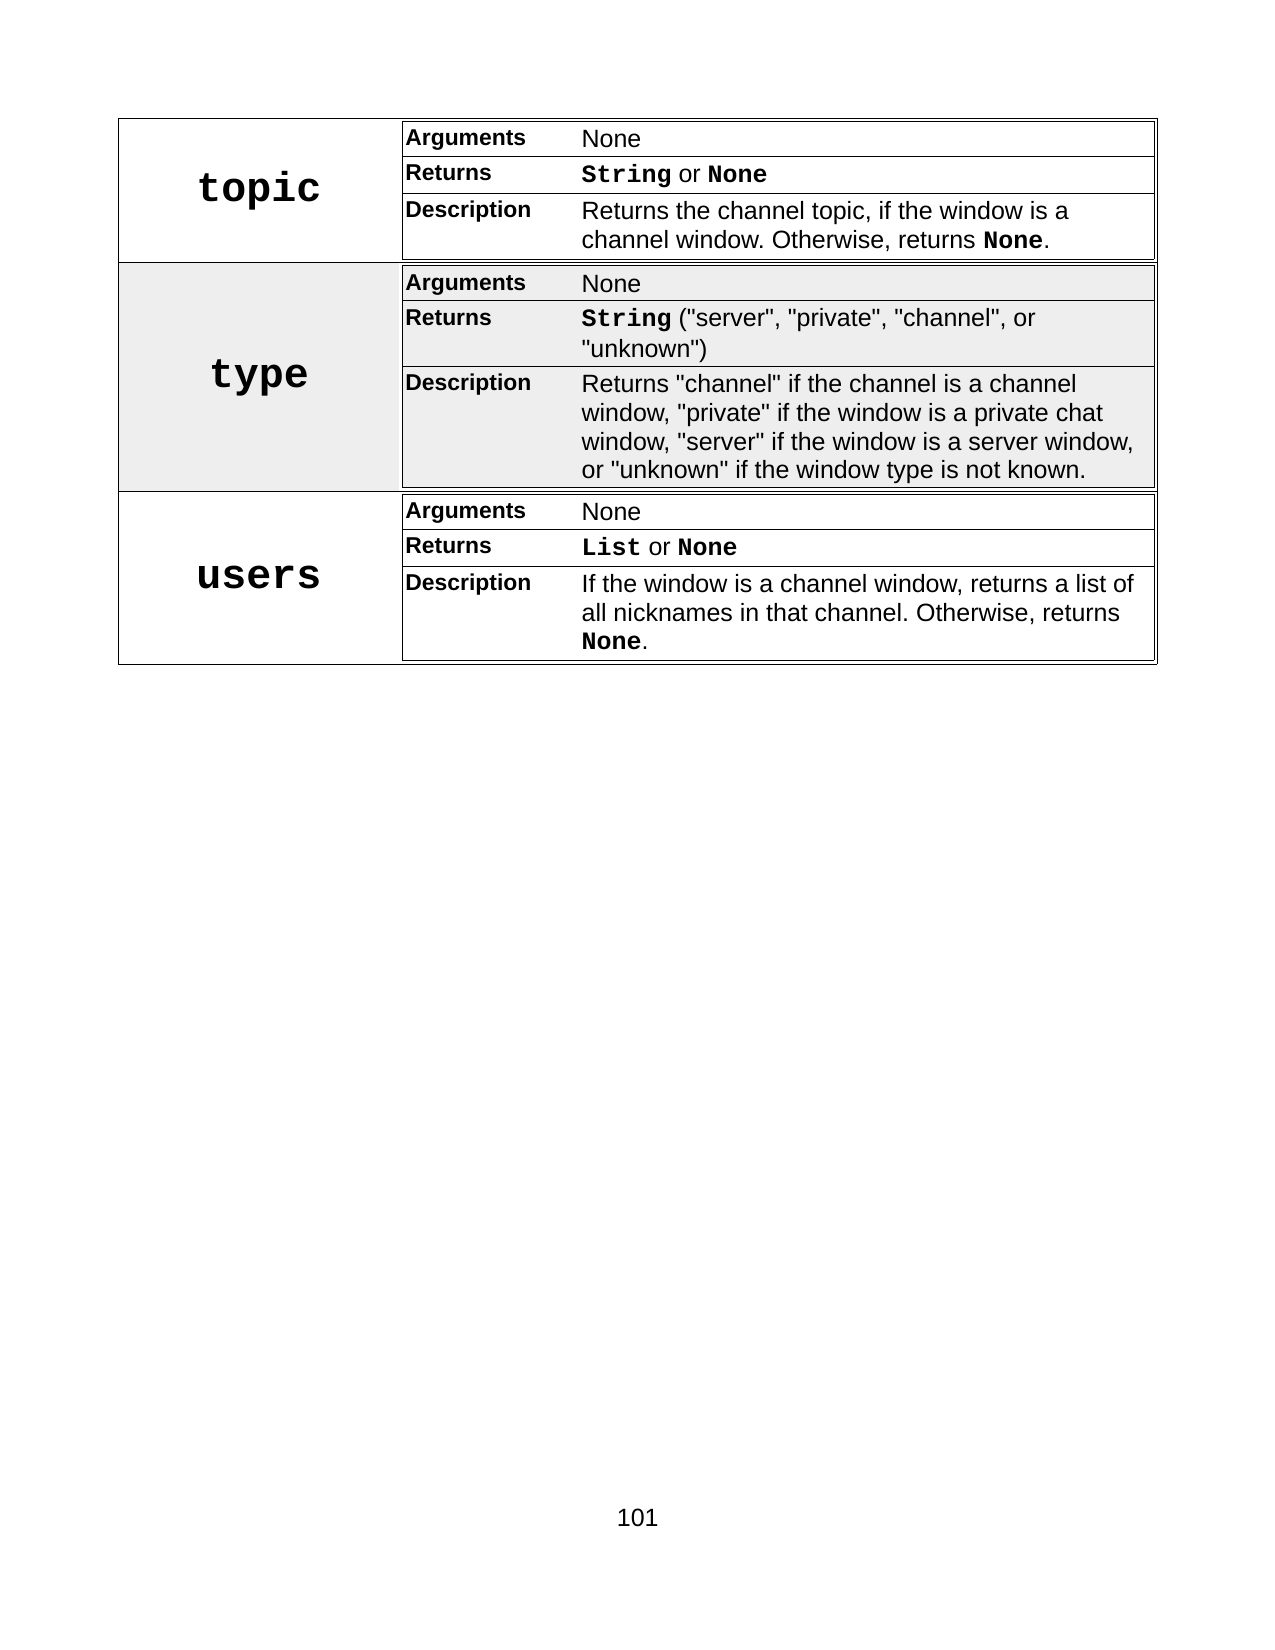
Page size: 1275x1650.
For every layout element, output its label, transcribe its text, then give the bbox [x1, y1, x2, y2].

table_cell String or None [578, 157, 1154, 193]
table_cell Description [403, 367, 578, 487]
table_cell Returns the channel topic, if the window is a channel window. Otherwise, returns None. [578, 194, 1154, 259]
table_header Arguments [403, 495, 578, 528]
table_header None [578, 266, 1154, 300]
table_cell Returns [403, 157, 578, 193]
table_cell List or None [578, 530, 1154, 566]
table_cell users [119, 492, 399, 663]
table_cell If the window is a channel window, returns a list of all nicknames in that channel. Otherwise, returns None. [578, 567, 1154, 660]
table_cell Returns [403, 301, 578, 366]
table_header None [578, 495, 1154, 528]
table_cell Description [403, 567, 578, 660]
table_cell [399, 492, 1157, 663]
table_cell String ("server", "private", "channel", or "unknown") [578, 301, 1154, 366]
table_cell type [119, 263, 399, 491]
table_cell [399, 263, 1157, 491]
table_cell [399, 119, 1157, 262]
table_cell Description [403, 194, 578, 259]
table_cell Returns [403, 530, 578, 566]
table_cell topic [119, 119, 399, 262]
table_header None [578, 122, 1154, 156]
table_header Arguments [403, 266, 578, 300]
table_header Arguments [403, 122, 578, 156]
table_cell Returns "channel" if the channel is a channel window, "private" if the window is a private chat window, "server" if the window is a server window, or "unknown" if the window type is not known. [578, 367, 1154, 487]
